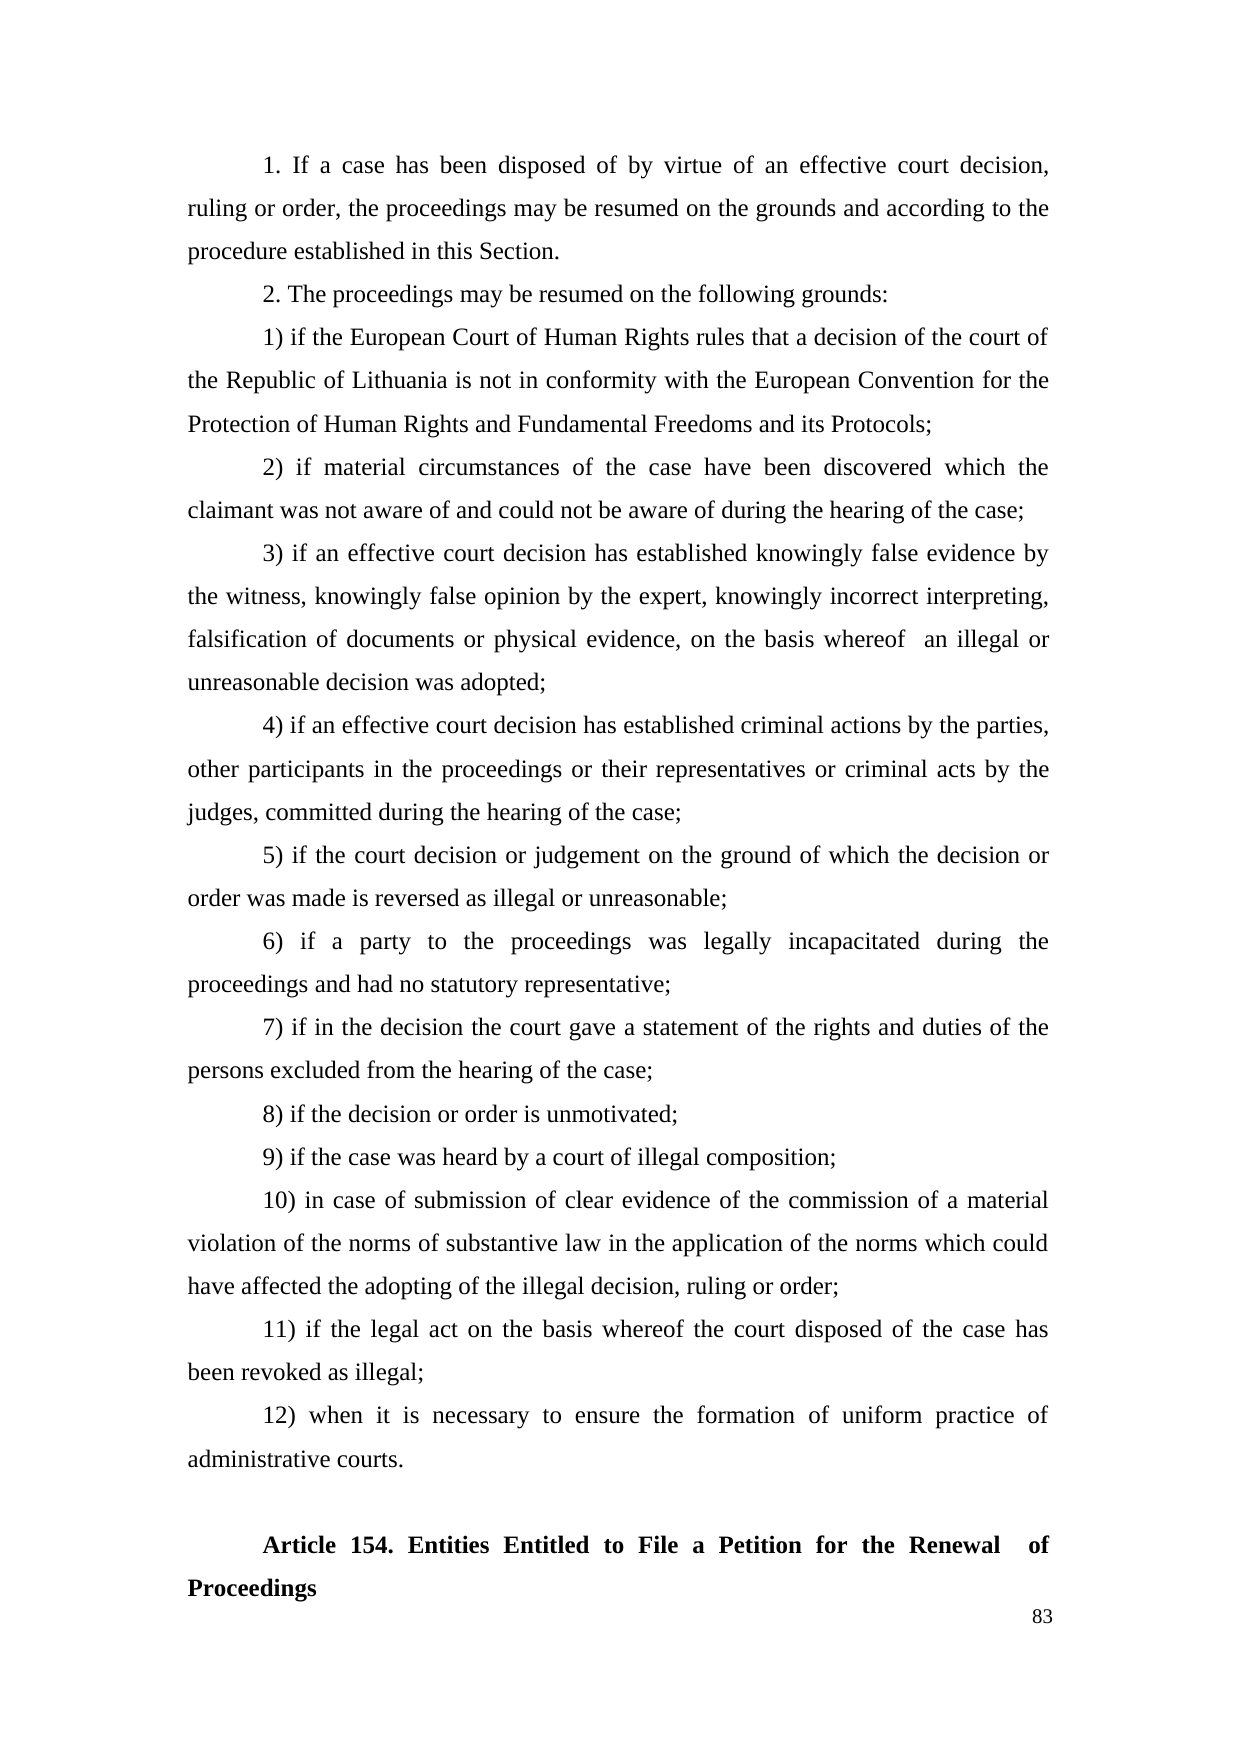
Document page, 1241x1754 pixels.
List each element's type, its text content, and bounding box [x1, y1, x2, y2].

text 2. The proceedings may be resumed on the following grounds: [187, 279, 1050, 308]
text 7) if in the decision the court gave a statement of the rights and duties of the persons excluded from the hearing of the case; [187, 1012, 1050, 1084]
text 6) if a party to the proceedings was legally incapacitated during the proceedings and had no statutory representative; [187, 926, 1050, 998]
text 2) if material circumstances of the case have been discovered which the claimant was not aware of and could not be aware of during the hearing of the case; [187, 452, 1050, 524]
text 5) if the court decision or judgement on the ground of which the decision or order was made is reversed as illegal or unreasonable; [187, 840, 1050, 912]
text 11) if the legal act on the basis whereof the court disposed of the case has been revoked as illegal; [187, 1314, 1050, 1386]
text Article 154. Entities Entitled to File a Petition for the Renewal of Proceedings [187, 1530, 1050, 1602]
text 1. If a case has been disposed of by virtue of an effective court decision, ruling or order, the proceedings may be resumed on the grounds and according to the procedure established in this Section. [187, 150, 1050, 265]
text 3) if an effective court decision has established knowingly false evidence by the witness, knowingly false opinion by the expert, knowingly incorrect interpreting, falsification of documents or physical evidence, on the basis whereof an illegal or unreasonable decision was adopted; [187, 538, 1050, 696]
text 1) if the European Court of Human Rights rules that a decision of the court of the Republic of Lithuania is not in conformity with the European Convention for the Protection of Human Rights and Fundamental Freedoms and its Protocols; [187, 322, 1050, 437]
text 12) when it is necessary to ensure the formation of uniform practice of administrative courts. [187, 1401, 1050, 1472]
text 10) in case of submission of clear evidence of the commission of a material violation of the norms of substantive law in the application of the norms which could have affected the adopting of the illegal decision, ruling or order; [187, 1185, 1050, 1300]
text 8) if the decision or order is unmotivated; [187, 1099, 1050, 1127]
text 4) if an effective court decision has established criminal actions by the parties, other participants in the proceedings or their representatives or criminal acts by the judges, committed during the hearing of the case; [187, 711, 1050, 826]
text 9) if the case was heard by a court of illegal composition; [187, 1142, 1050, 1171]
